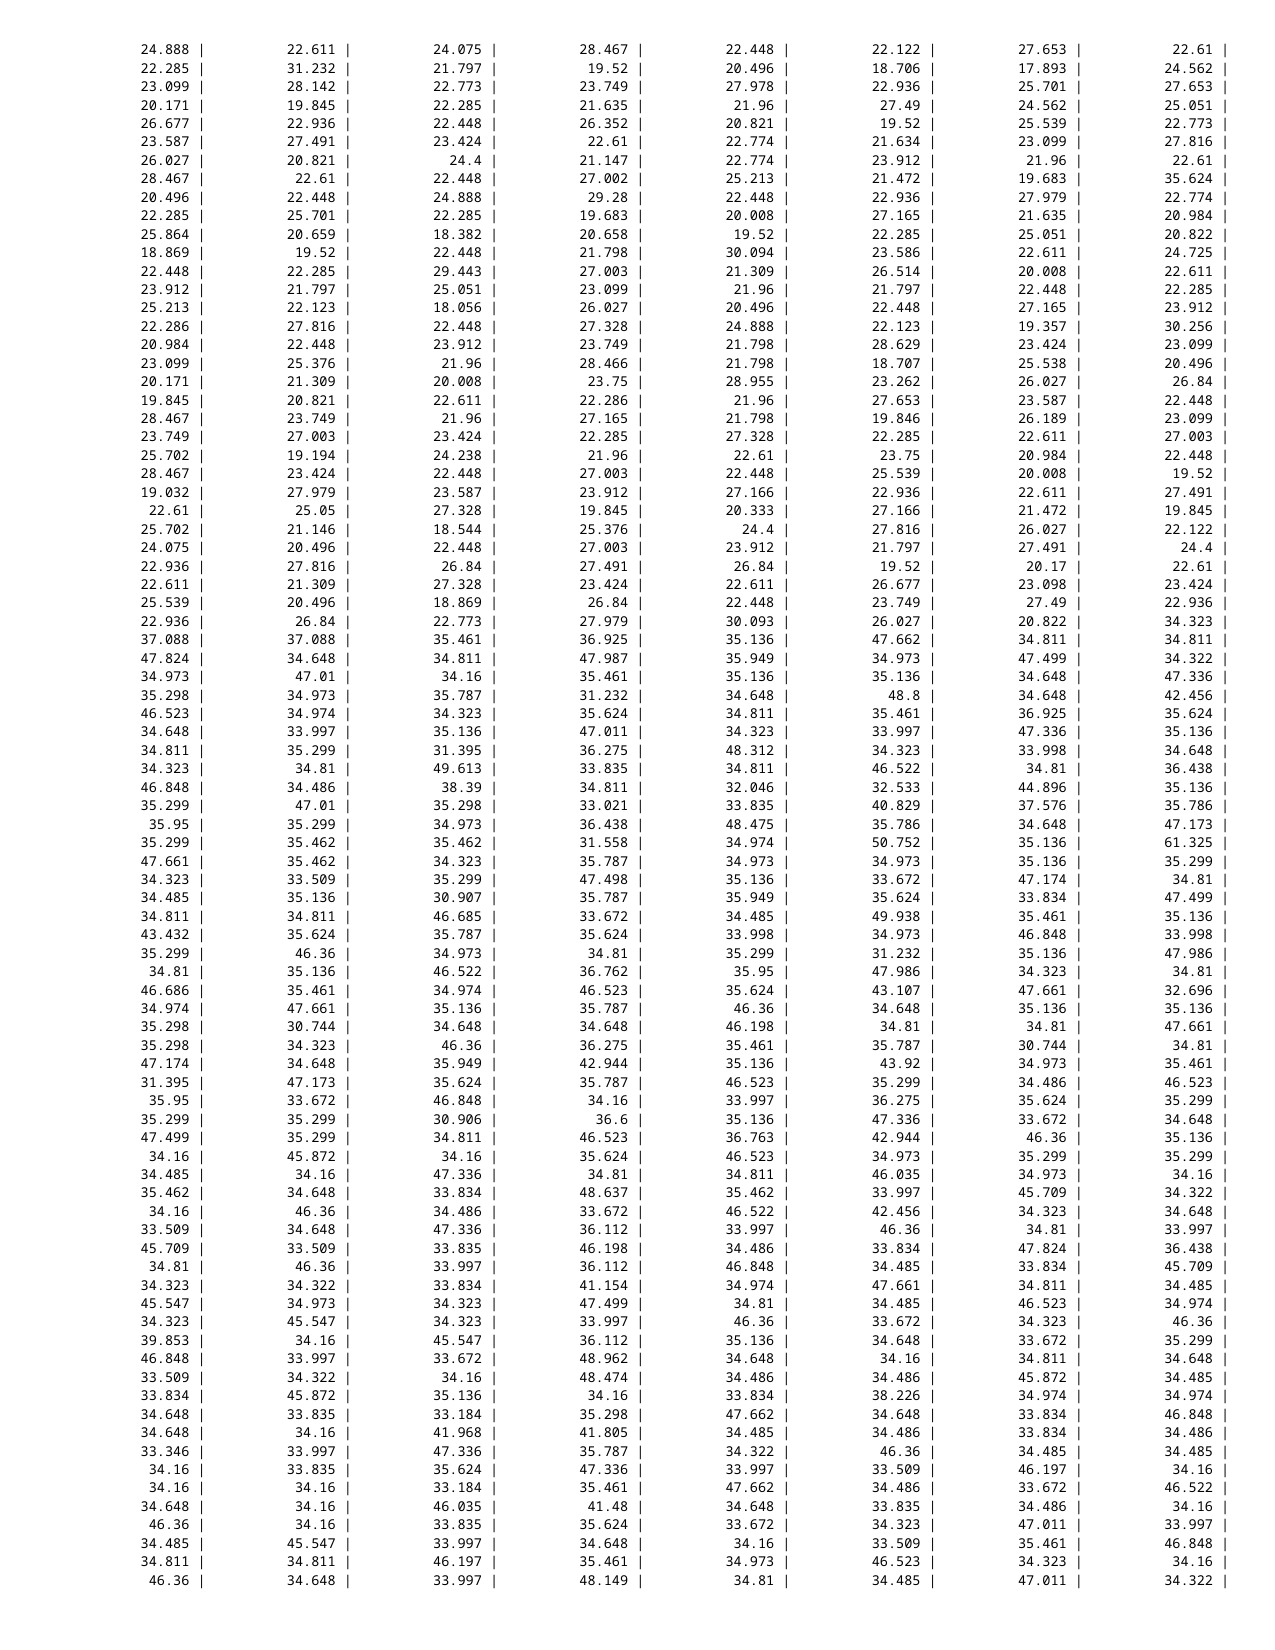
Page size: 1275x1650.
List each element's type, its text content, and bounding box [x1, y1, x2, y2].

text 22.611 | 21.309 | 27.328 | 23.424 | 22.611 | 26.677 | 23.098 | 23.424 | [59, 575, 1231, 593]
text 34.811 | 34.811 | 46.685 | 33.672 | 34.485 | 49.938 | 35.461 | 35.136 | [59, 907, 1231, 925]
text 34.485 | 35.136 | 30.907 | 35.787 | 35.949 | 35.624 | 33.834 | 47.499 | [59, 888, 1231, 907]
text 26.677 | 22.936 | 22.448 | 26.352 | 20.821 | 19.52 | 25.539 | 22.773 | [59, 114, 1231, 132]
text 35.298 | 30.744 | 34.648 | 34.648 | 46.198 | 34.81 | 34.81 | 47.661 | [59, 1017, 1231, 1036]
text 34.648 | 33.997 | 35.136 | 47.011 | 34.323 | 33.997 | 47.336 | 35.136 | [59, 722, 1231, 741]
text 46.848 | 33.997 | 33.672 | 48.962 | 34.648 | 34.16 | 34.811 | 34.648 | [59, 1349, 1231, 1368]
text 22.285 | 31.232 | 21.797 | 19.52 | 20.496 | 18.706 | 17.893 | 24.562 | [59, 59, 1231, 77]
text 46.36 | 34.648 | 33.997 | 48.149 | 34.81 | 34.485 | 47.011 | 34.322 | [59, 1571, 1231, 1589]
text 25.539 | 20.496 | 18.869 | 26.84 | 22.448 | 23.749 | 27.49 | 22.936 | [59, 593, 1231, 612]
text 34.81 | 46.36 | 33.997 | 36.112 | 46.848 | 34.485 | 33.834 | 45.709 | [59, 1257, 1231, 1276]
text 34.811 | 34.811 | 46.197 | 35.461 | 34.973 | 46.523 | 34.323 | 34.16 | [59, 1552, 1231, 1571]
text 45.547 | 34.973 | 34.323 | 47.499 | 34.81 | 34.485 | 46.523 | 34.974 | [59, 1294, 1231, 1312]
text 34.973 | 47.01 | 34.16 | 35.461 | 35.136 | 35.136 | 34.648 | 47.336 | [59, 667, 1231, 686]
text 20.984 | 22.448 | 23.912 | 23.749 | 21.798 | 28.629 | 23.424 | 23.099 | [59, 335, 1231, 354]
text 46.523 | 34.974 | 34.323 | 35.624 | 34.811 | 35.461 | 36.925 | 35.624 | [59, 704, 1231, 722]
text 22.448 | 22.285 | 29.443 | 27.003 | 21.309 | 26.514 | 20.008 | 22.611 | [59, 261, 1231, 280]
text 35.95 | 35.299 | 34.973 | 36.438 | 48.475 | 35.786 | 34.648 | 47.173 | [59, 814, 1231, 833]
text 22.936 | 27.816 | 26.84 | 27.491 | 26.84 | 19.52 | 20.17 | 22.61 | [59, 556, 1231, 575]
text 35.299 | 46.36 | 34.973 | 34.81 | 35.299 | 31.232 | 35.136 | 47.986 | [59, 944, 1231, 962]
text 34.16 | 45.872 | 34.16 | 35.624 | 46.523 | 34.973 | 35.299 | 35.299 | [59, 1146, 1231, 1165]
text 35.298 | 34.323 | 46.36 | 36.275 | 35.461 | 35.787 | 30.744 | 34.81 | [59, 1036, 1231, 1054]
text 39.853 | 34.16 | 45.547 | 36.112 | 35.136 | 34.648 | 33.672 | 35.299 | [59, 1331, 1231, 1349]
text 37.088 | 37.088 | 35.461 | 36.925 | 35.136 | 47.662 | 34.811 | 34.811 | [59, 630, 1231, 649]
text 34.811 | 35.299 | 31.395 | 36.275 | 48.312 | 34.323 | 33.998 | 34.648 | [59, 741, 1231, 759]
text 26.027 | 20.821 | 24.4 | 21.147 | 22.774 | 23.912 | 21.96 | 22.61 | [59, 151, 1231, 169]
text 34.81 | 35.136 | 46.522 | 36.762 | 35.95 | 47.986 | 34.323 | 34.81 | [59, 962, 1231, 981]
text 34.323 | 45.547 | 34.323 | 33.997 | 46.36 | 33.672 | 34.323 | 46.36 | [59, 1312, 1231, 1331]
text 35.299 | 35.299 | 30.906 | 36.6 | 35.136 | 47.336 | 33.672 | 34.648 | [59, 1109, 1231, 1128]
text 47.824 | 34.648 | 34.811 | 47.987 | 35.949 | 34.973 | 47.499 | 34.322 | [59, 649, 1231, 667]
text 25.213 | 22.123 | 18.056 | 26.027 | 20.496 | 22.448 | 27.165 | 23.912 | [59, 298, 1231, 317]
text 47.174 | 34.648 | 35.949 | 42.944 | 35.136 | 43.92 | 34.973 | 35.461 | [59, 1054, 1231, 1073]
text 23.099 | 25.376 | 21.96 | 28.466 | 21.798 | 18.707 | 25.538 | 20.496 | [59, 354, 1231, 372]
text 46.36 | 34.16 | 33.835 | 35.624 | 33.672 | 34.323 | 47.011 | 33.997 | [59, 1515, 1231, 1534]
text 23.099 | 28.142 | 22.773 | 23.749 | 27.978 | 22.936 | 25.701 | 27.653 | [59, 77, 1231, 96]
text 34.648 | 34.16 | 41.968 | 41.805 | 34.485 | 34.486 | 33.834 | 34.486 | [59, 1423, 1231, 1441]
text 33.509 | 34.322 | 34.16 | 48.474 | 34.486 | 34.486 | 45.872 | 34.485 | [59, 1368, 1231, 1386]
text 20.171 | 21.309 | 20.008 | 23.75 | 28.955 | 23.262 | 26.027 | 26.84 | [59, 372, 1231, 391]
text 34.16 | 34.16 | 33.184 | 35.461 | 47.662 | 34.486 | 33.672 | 46.522 | [59, 1478, 1231, 1497]
text 19.032 | 27.979 | 23.587 | 23.912 | 27.166 | 22.936 | 22.611 | 27.491 | [59, 483, 1231, 501]
text 25.702 | 21.146 | 18.544 | 25.376 | 24.4 | 27.816 | 26.027 | 22.122 | [59, 519, 1231, 538]
text 35.298 | 34.973 | 35.787 | 31.232 | 34.648 | 48.8 | 34.648 | 42.456 | [59, 686, 1231, 704]
text 34.323 | 33.509 | 35.299 | 47.498 | 35.136 | 33.672 | 47.174 | 34.81 | [59, 870, 1231, 888]
text 19.845 | 20.821 | 22.611 | 22.286 | 21.96 | 27.653 | 23.587 | 22.448 | [59, 391, 1231, 409]
text 28.467 | 22.61 | 22.448 | 27.002 | 25.213 | 21.472 | 19.683 | 35.624 | [59, 169, 1231, 188]
text 18.869 | 19.52 | 22.448 | 21.798 | 30.094 | 23.586 | 22.611 | 24.725 | [59, 243, 1231, 261]
text 25.702 | 19.194 | 24.238 | 21.96 | 22.61 | 23.75 | 20.984 | 22.448 | [59, 446, 1231, 464]
text 35.95 | 33.672 | 46.848 | 34.16 | 33.997 | 36.275 | 35.624 | 35.299 | [59, 1091, 1231, 1109]
text 35.299 | 35.462 | 35.462 | 31.558 | 34.974 | 50.752 | 35.136 | 61.325 | [59, 833, 1231, 851]
text 34.974 | 47.661 | 35.136 | 35.787 | 46.36 | 34.648 | 35.136 | 35.136 | [59, 999, 1231, 1017]
text 43.432 | 35.624 | 35.787 | 35.624 | 33.998 | 34.973 | 46.848 | 33.998 | [59, 925, 1231, 944]
text 35.299 | 47.01 | 35.298 | 33.021 | 33.835 | 40.829 | 37.576 | 35.786 | [59, 796, 1231, 814]
text 25.864 | 20.659 | 18.382 | 20.658 | 19.52 | 22.285 | 25.051 | 20.822 | [59, 224, 1231, 243]
text 46.848 | 34.486 | 38.39 | 34.811 | 32.046 | 32.533 | 44.896 | 35.136 | [59, 778, 1231, 796]
text 28.467 | 23.424 | 22.448 | 27.003 | 22.448 | 25.539 | 20.008 | 19.52 | [59, 464, 1231, 483]
text 23.587 | 27.491 | 23.424 | 22.61 | 22.774 | 21.634 | 23.099 | 27.816 | [59, 132, 1231, 151]
text 34.16 | 46.36 | 34.486 | 33.672 | 46.522 | 42.456 | 34.323 | 34.648 | [59, 1202, 1231, 1220]
text 45.709 | 33.509 | 33.835 | 46.198 | 34.486 | 33.834 | 47.824 | 36.438 | [59, 1239, 1231, 1257]
text 34.485 | 34.16 | 47.336 | 34.81 | 34.811 | 46.035 | 34.973 | 34.16 | [59, 1165, 1231, 1183]
text 34.323 | 34.81 | 49.613 | 33.835 | 34.811 | 46.522 | 34.81 | 36.438 | [59, 759, 1231, 778]
text 34.16 | 33.835 | 35.624 | 47.336 | 33.997 | 33.509 | 46.197 | 34.16 | [59, 1460, 1231, 1478]
text 31.395 | 47.173 | 35.624 | 35.787 | 46.523 | 35.299 | 34.486 | 46.523 | [59, 1073, 1231, 1091]
text 34.485 | 45.547 | 33.997 | 34.648 | 34.16 | 33.509 | 35.461 | 46.848 | [59, 1534, 1231, 1552]
text 24.888 | 22.611 | 24.075 | 28.467 | 22.448 | 22.122 | 27.653 | 22.61 | [59, 40, 1231, 59]
text 22.936 | 26.84 | 22.773 | 27.979 | 30.093 | 26.027 | 20.822 | 34.323 | [59, 612, 1231, 630]
text 23.749 | 27.003 | 23.424 | 22.285 | 27.328 | 22.285 | 22.611 | 27.003 | [59, 427, 1231, 446]
text 24.075 | 20.496 | 22.448 | 27.003 | 23.912 | 21.797 | 27.491 | 24.4 | [59, 538, 1231, 556]
text 47.499 | 35.299 | 34.811 | 46.523 | 36.763 | 42.944 | 46.36 | 35.136 | [59, 1128, 1231, 1146]
text 34.323 | 34.322 | 33.834 | 41.154 | 34.974 | 47.661 | 34.811 | 34.485 | [59, 1276, 1231, 1294]
text 22.285 | 25.701 | 22.285 | 19.683 | 20.008 | 27.165 | 21.635 | 20.984 | [59, 206, 1231, 224]
text 22.286 | 27.816 | 22.448 | 27.328 | 24.888 | 22.123 | 19.357 | 30.256 | [59, 317, 1231, 335]
text 34.648 | 34.16 | 46.035 | 41.48 | 34.648 | 33.835 | 34.486 | 34.16 | [59, 1497, 1231, 1515]
text 28.467 | 23.749 | 21.96 | 27.165 | 21.798 | 19.846 | 26.189 | 23.099 | [59, 409, 1231, 427]
text 20.496 | 22.448 | 24.888 | 29.28 | 22.448 | 22.936 | 27.979 | 22.774 | [59, 188, 1231, 206]
text 33.834 | 45.872 | 35.136 | 34.16 | 33.834 | 38.226 | 34.974 | 34.974 | [59, 1386, 1231, 1404]
text 33.509 | 34.648 | 47.336 | 36.112 | 33.997 | 46.36 | 34.81 | 33.997 | [59, 1220, 1231, 1239]
text 20.171 | 19.845 | 22.285 | 21.635 | 21.96 | 27.49 | 24.562 | 25.051 | [59, 96, 1231, 114]
text 22.61 | 25.05 | 27.328 | 19.845 | 20.333 | 27.166 | 21.472 | 19.845 | [59, 501, 1231, 519]
text 46.686 | 35.461 | 34.974 | 46.523 | 35.624 | 43.107 | 47.661 | 32.696 | [59, 981, 1231, 999]
text 23.912 | 21.797 | 25.051 | 23.099 | 21.96 | 21.797 | 22.448 | 22.285 | [59, 280, 1231, 298]
text 47.661 | 35.462 | 34.323 | 35.787 | 34.973 | 34.973 | 35.136 | 35.299 | [59, 851, 1231, 870]
text 33.346 | 33.997 | 47.336 | 35.787 | 34.322 | 46.36 | 34.485 | 34.485 | [59, 1441, 1231, 1460]
text 34.648 | 33.835 | 33.184 | 35.298 | 47.662 | 34.648 | 33.834 | 46.848 | [59, 1404, 1231, 1423]
text 35.462 | 34.648 | 33.834 | 48.637 | 35.462 | 33.997 | 45.709 | 34.322 | [59, 1183, 1231, 1202]
